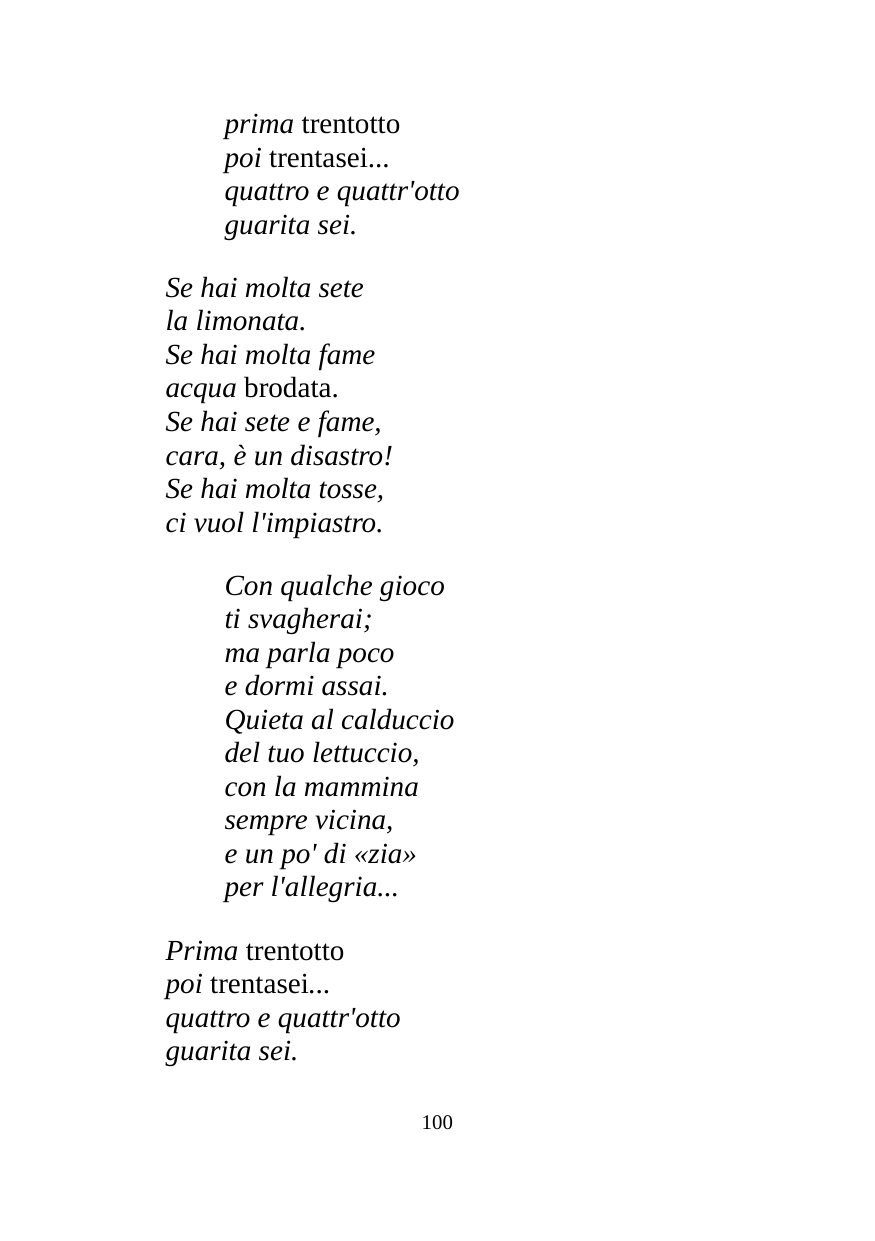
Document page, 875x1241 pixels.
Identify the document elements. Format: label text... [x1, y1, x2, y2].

text Con qualche gioco ti svagherai; ma parla poco e dormi assai. Quieta al calduccio del tuo lettuccio, con la mammina sempre vicina, e un po' di «zia» per l'allegria... [224, 568, 768, 903]
text prima trentotto poi trentasei... quattro e quattr'otto guarita sei. [224, 106, 768, 240]
text Se hai molta sete la limonata. Se hai molta fame acqua brodata. Se hai sete e fame, cara, è un disastro! Se hai molta tosse, ci vuol l'impiastro. [165, 270, 768, 538]
text Prima trentotto poi trentasei... quattro e quattr'otto guarita sei. [165, 933, 768, 1067]
